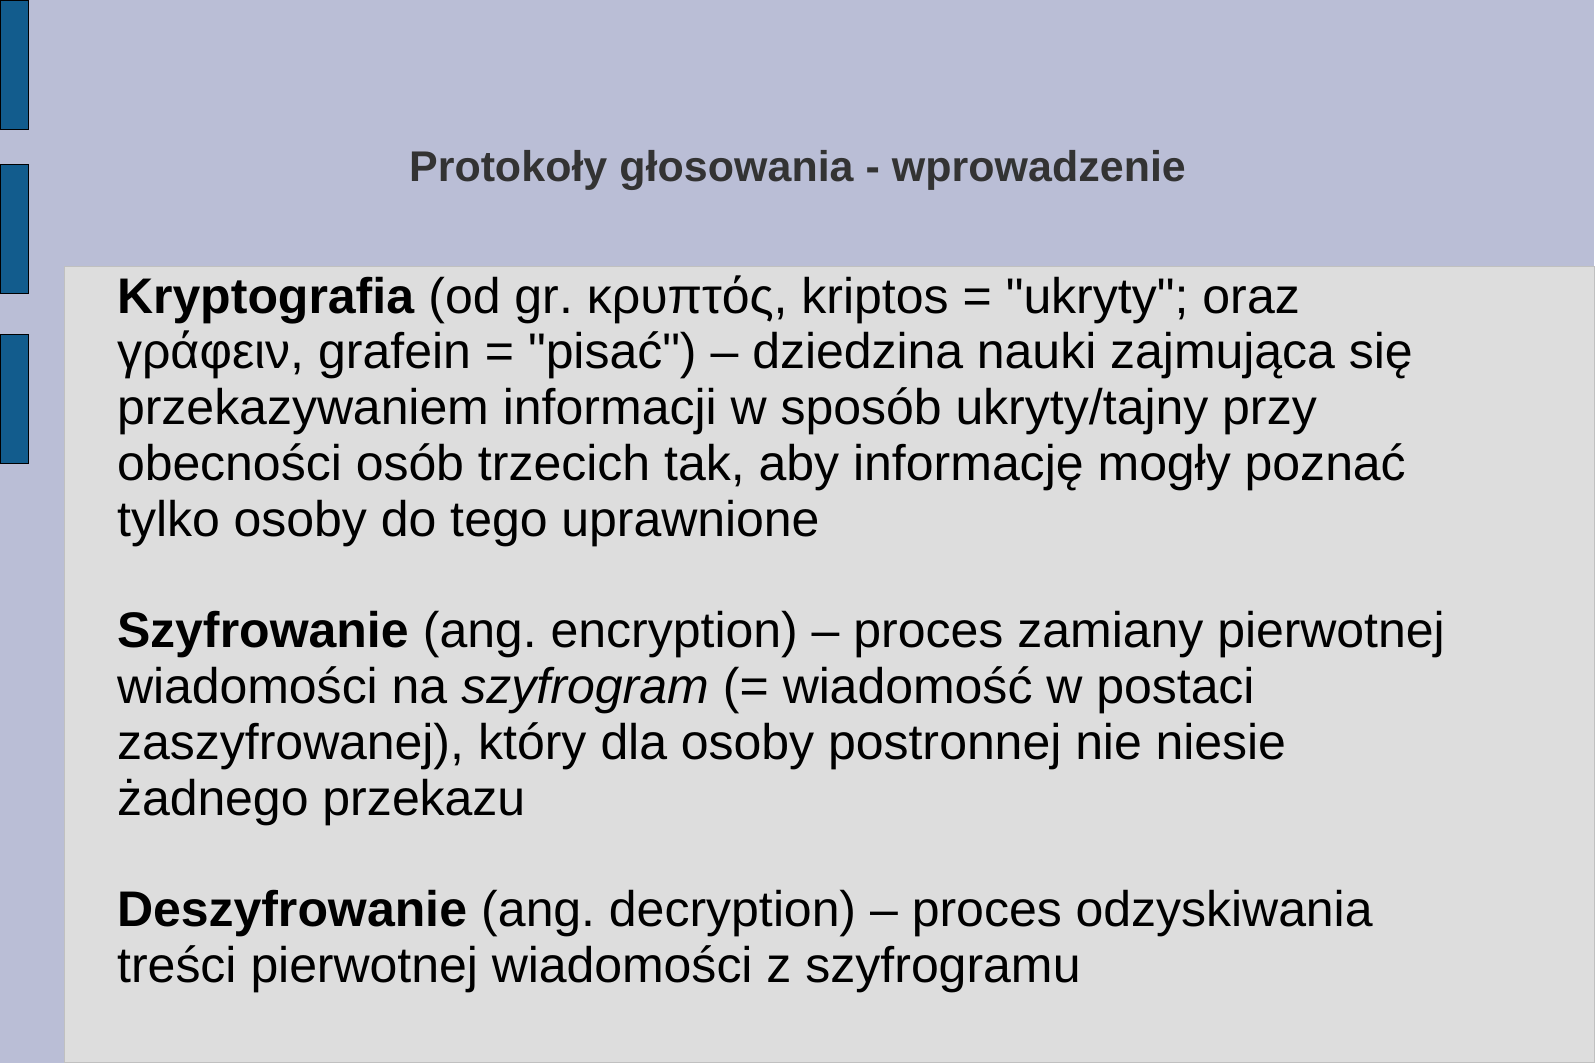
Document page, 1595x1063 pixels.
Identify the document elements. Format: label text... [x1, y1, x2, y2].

title Protokoły głosowania - wprowadzenie [117, 78, 1479, 256]
subtitle Kryptografia (od gr. κρυπτός, kriptos = "ukryty"; oraz γράφειν, grafein = "pisać") – dziedzina nauki zajmująca się przekazywaniem informacji w sposób ukryty/tajny przy obecności osób trzecich tak, aby informację mogły poznać tylko osoby do tego uprawnione Szyfrowanie (ang. encryption) – proces zamiany pierwotnej wiadomości na szyfrogram (= wiadomość w postaci zaszyfrowanej), który dla osoby postronnej nie niesie żadnego przekazu Deszyfrowanie (ang. decryption) – proces odzyskiwania treści pierwotnej wiadomości z szyfrogramu [117, 265, 1479, 995]
